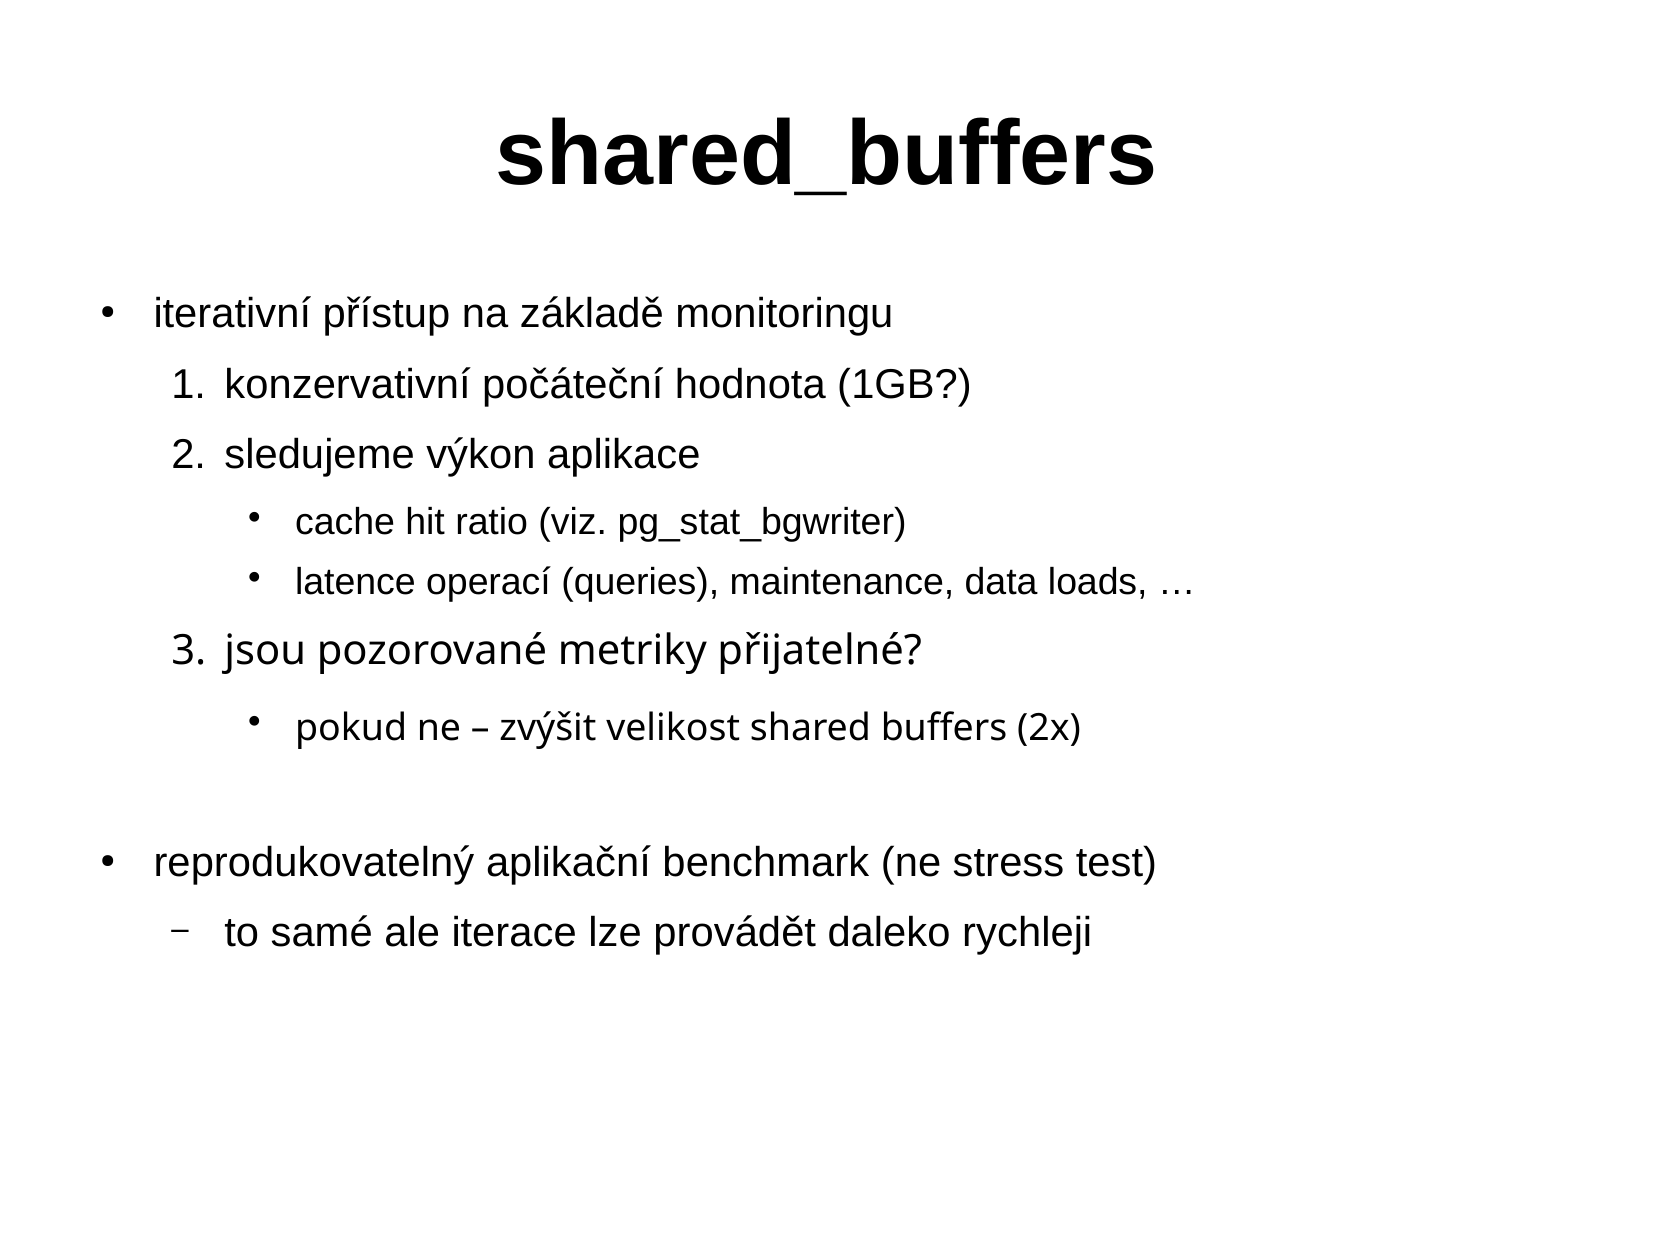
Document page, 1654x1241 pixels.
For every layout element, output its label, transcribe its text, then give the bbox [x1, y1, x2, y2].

list iterativní přístup na základě monitoringu konzervativní počáteční hodnota (1GB?) sledujeme výkon aplikace cache hit ratio (viz. pg_stat_bgwriter) latence operací (queries), maintenance, data loads, … jsou pozorované metriky přijatelné? pokud ne – zvýšit velikost shared buffers (2x) reprodukovatelný aplikační benchmark (ne stress test) to samé ale iterace lze provádět daleko rychleji [82, 290, 1538, 1111]
title shared_buffers [82, 49, 1571, 257]
